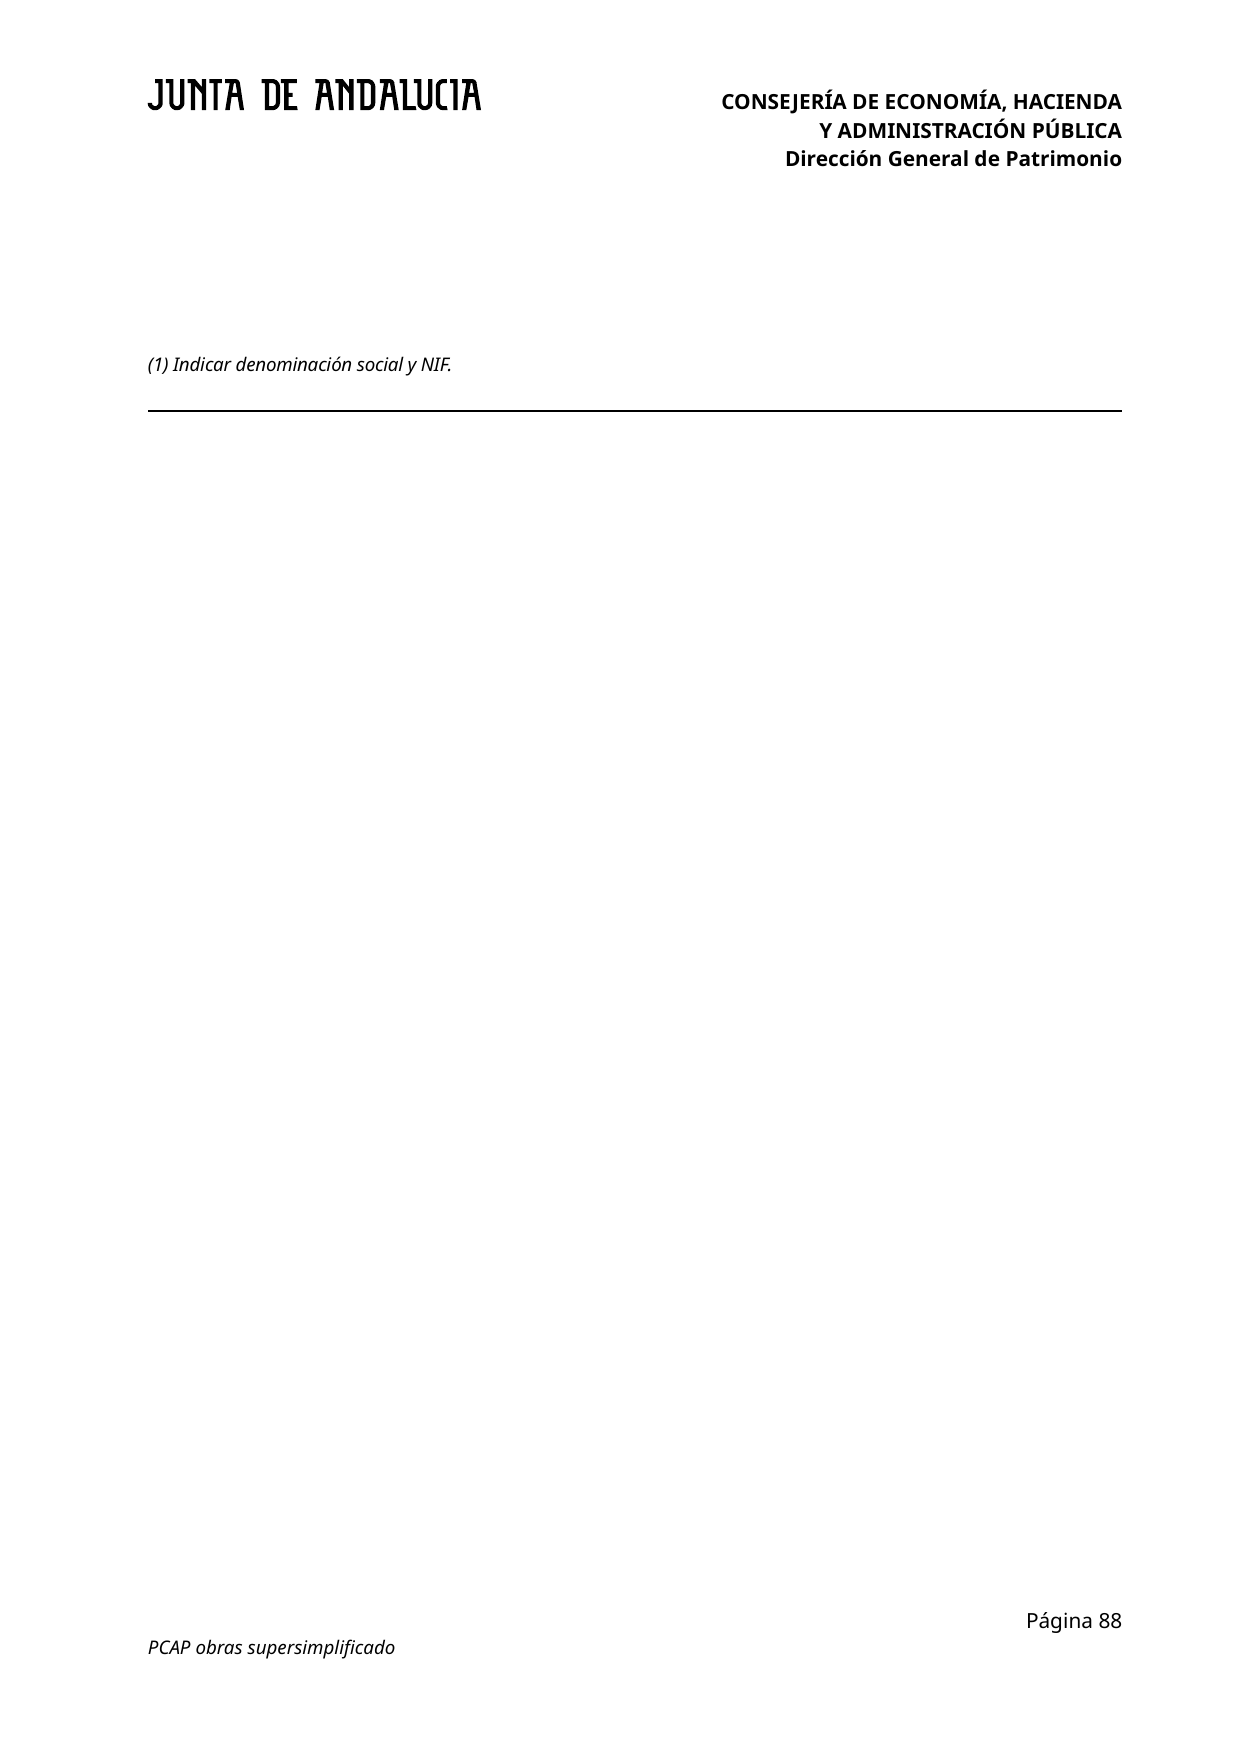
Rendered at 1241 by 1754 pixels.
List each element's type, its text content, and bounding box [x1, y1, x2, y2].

text (1) Indicar denominación social y NIF. [148, 351, 1122, 377]
